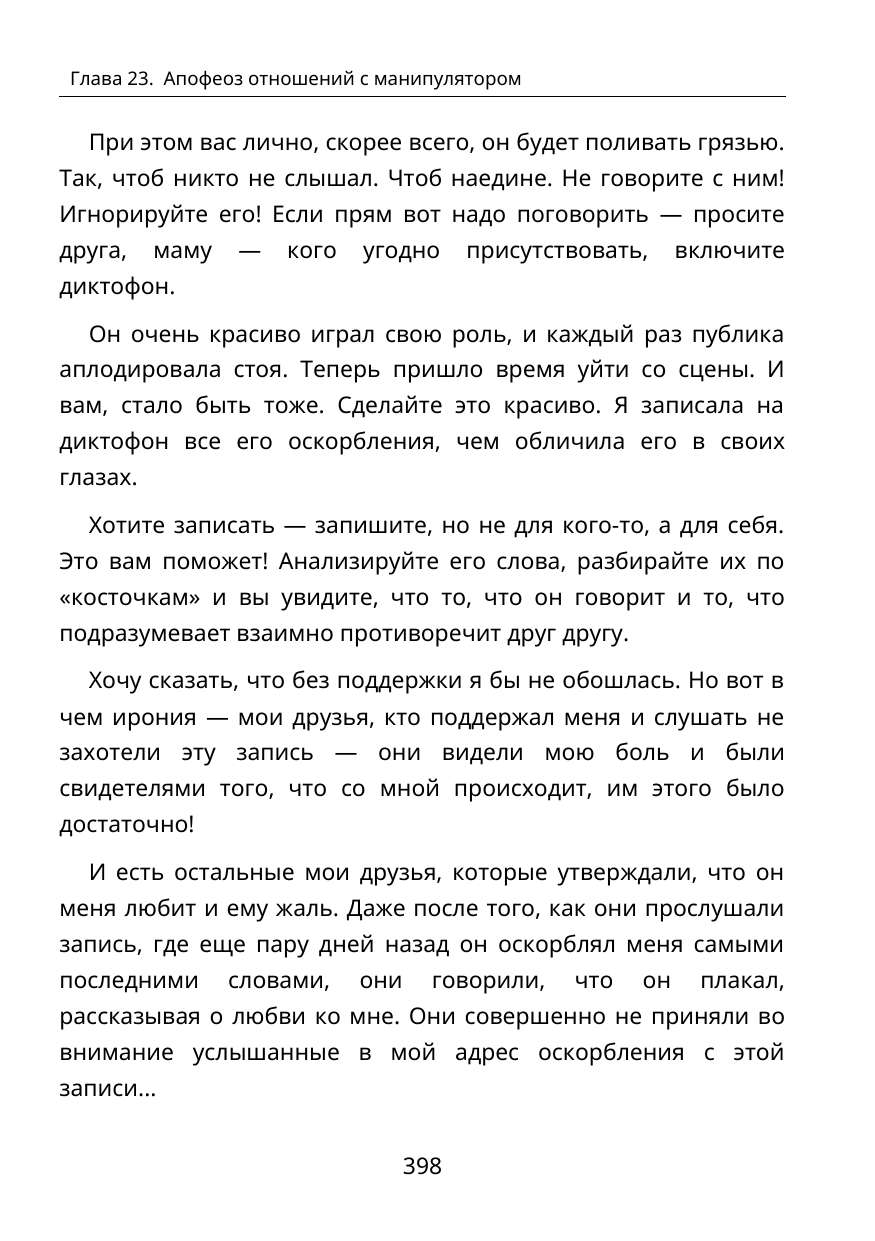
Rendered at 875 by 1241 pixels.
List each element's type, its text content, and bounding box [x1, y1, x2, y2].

text Хочу сказать, что без поддержки я бы не обошлась. Но вот в чем ирония — мои друзья, кто поддержал меня и слушать не захотели эту запись — они видели мою боль и были свидетелями того, что со мной происходит, им этого было достаточно! [59, 664, 786, 839]
text И есть остальные мои друзья, которые утверждали, что он меня любит и ему жаль. Даже после того, как они прослушали запись, где еще пару дней назад он оскорблял меня самыми последними словами, они говорили, что он плакал, рассказывая о любви ко мне. Они совершенно не приняли во внимание услышанные в мой адрес оскорбления с этой записи... [59, 856, 786, 1103]
text Хотите записать — запишите, но не для кого-то, а для себя. Это вам поможет! Анализируйте его слова, разбирайте их по «косточкам» и вы увидите, что то, что он говорит и то, что подразумевает взаимно противоречит друг другу. [59, 509, 786, 648]
text Он очень красиво играл свою роль, и каждый раз публика аплодировала стоя. Теперь пришло время уйти со сцены. И вам, стало быть тоже. Сделайте это красиво. Я записала на диктофон все его оскорбления, чем обличила его в своих глазах. [59, 317, 786, 492]
text При этом вас лично, скорее всего, он будет поливать грязью. Так, чтоб никто не слышал. Чтоб наедине. Не говорите с ним! Игнорируйте его! Если прям вот надо поговорить — просите друга, маму — кого угодно присутствовать, включите диктофон. [59, 126, 786, 301]
